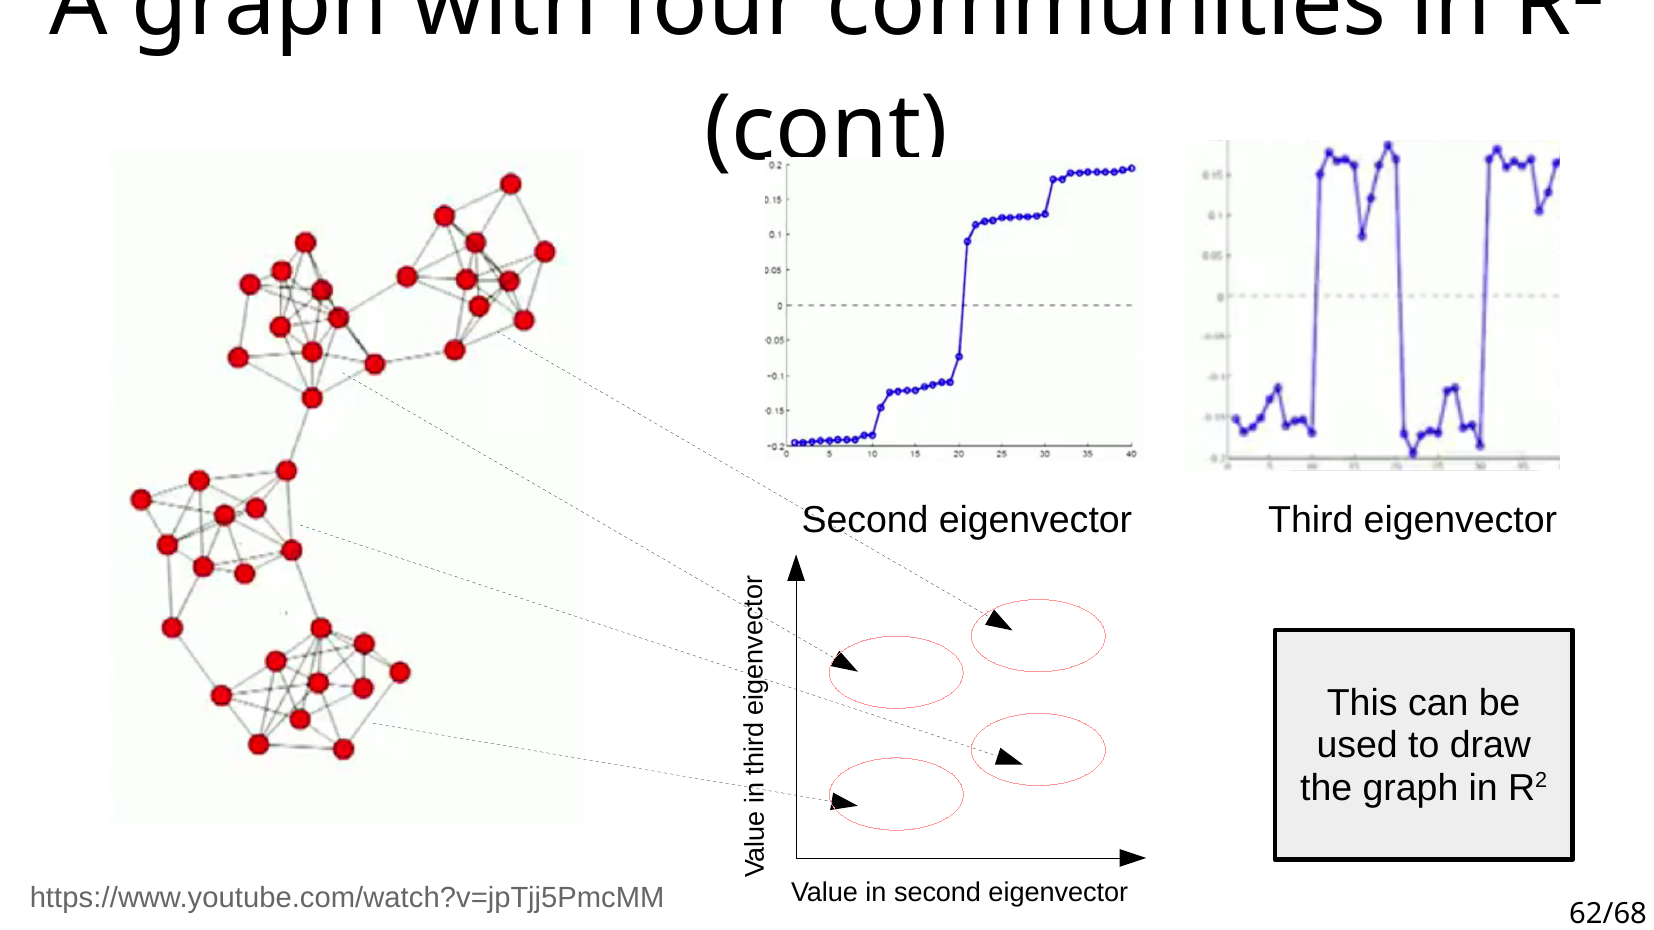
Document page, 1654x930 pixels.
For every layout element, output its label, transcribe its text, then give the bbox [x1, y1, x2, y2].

text_box Third eigenvector [1253, 491, 1573, 549]
text_box Value in third eigenvector [729, 543, 778, 873]
picture [1185, 140, 1561, 471]
text_box Second eigenvector [786, 491, 1147, 549]
text_box Value in second eigenvector [777, 869, 1163, 915]
text_box This can be used to draw the graph in R2 [1275, 630, 1573, 860]
picture [765, 157, 1144, 462]
picture [108, 150, 586, 826]
title A graph with four communities in R2 (cont) [0, 0, 1653, 130]
text_box https://www.youtube.com/watch?v=jpTjj5PmcMM [15, 873, 976, 921]
